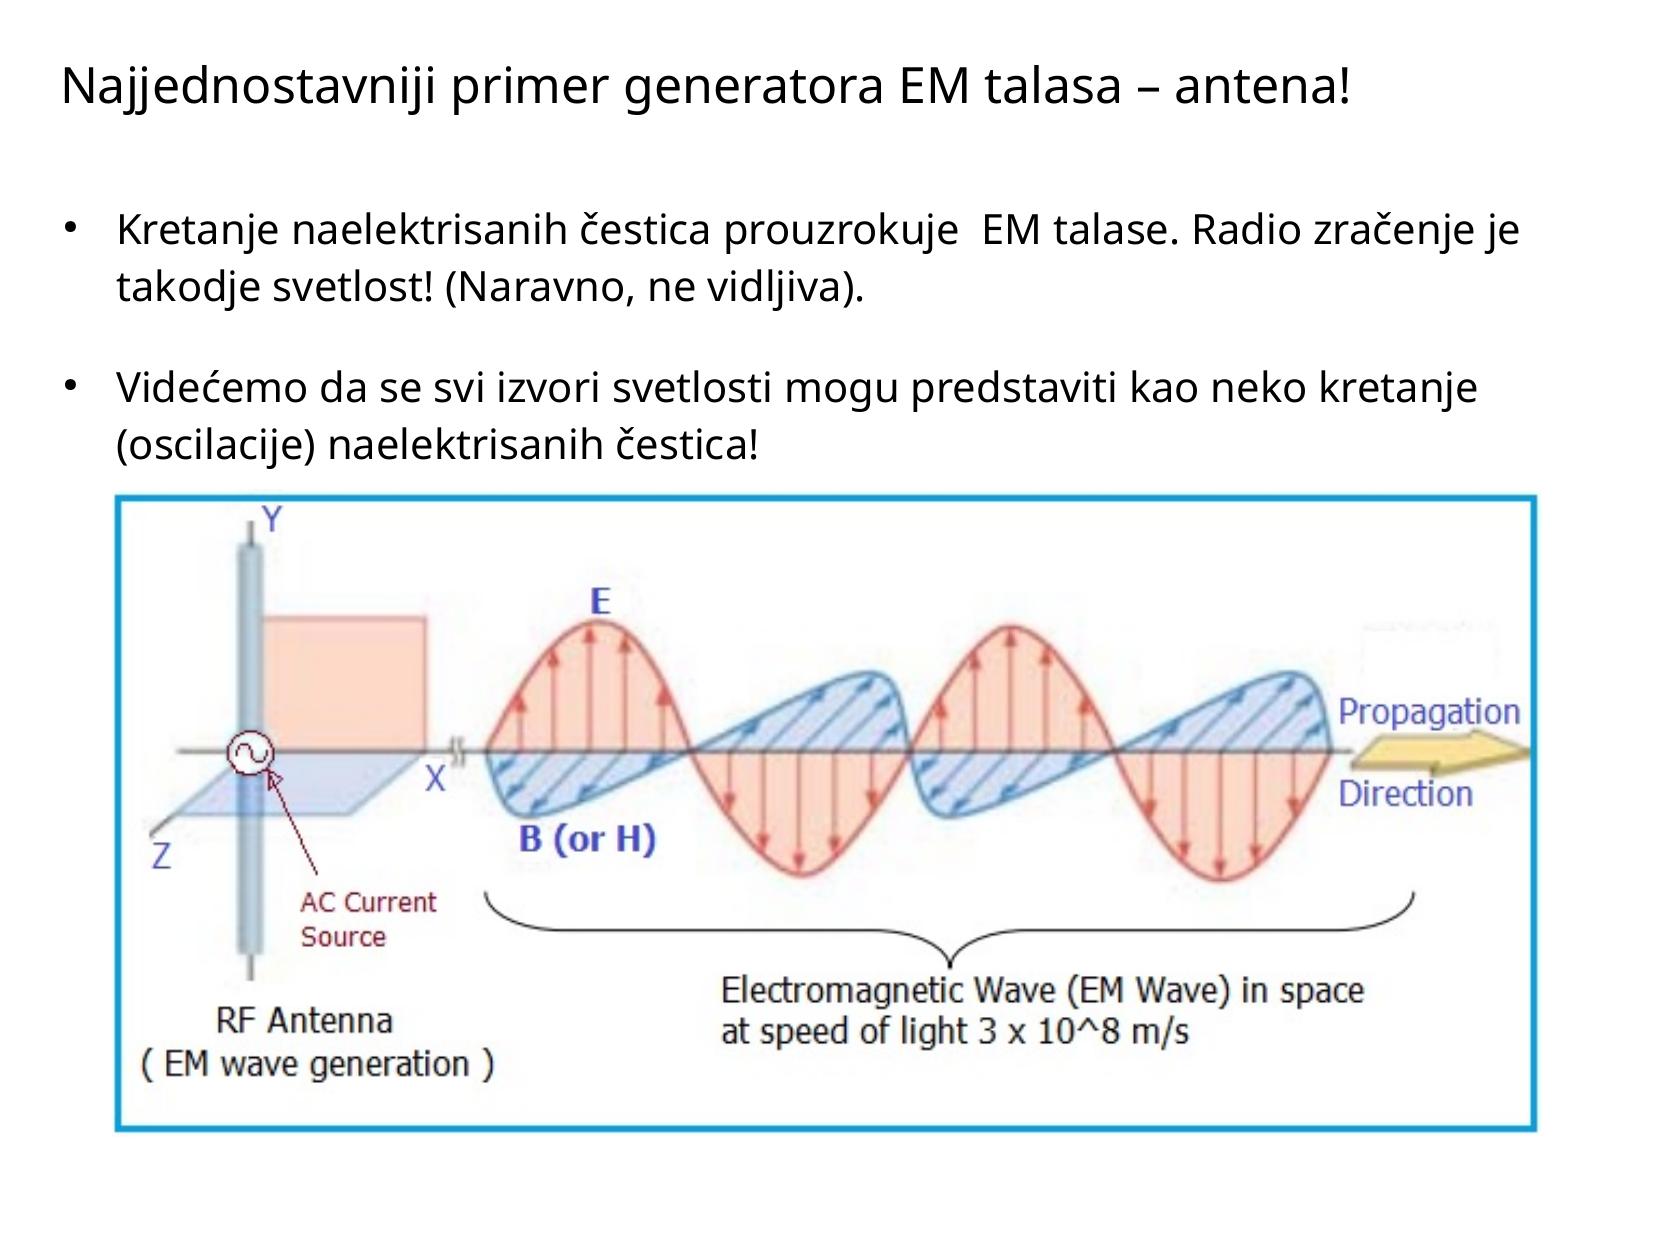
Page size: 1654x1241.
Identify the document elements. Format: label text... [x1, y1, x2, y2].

title Najjednostavniji primer generatora EM talasa – antena! [59, 17, 1648, 150]
list Kretanje naelektrisanih čestica prouzrokuje EM talase. Radio zračenje je takodje svetlost! (Naravno, ne vidljiva). Videćemo da se svi izvori svetlosti mogu predstaviti kao neko kretanje (oscilacije) naelektrisanih čestica! [45, 199, 1635, 527]
picture [111, 489, 1542, 1137]
